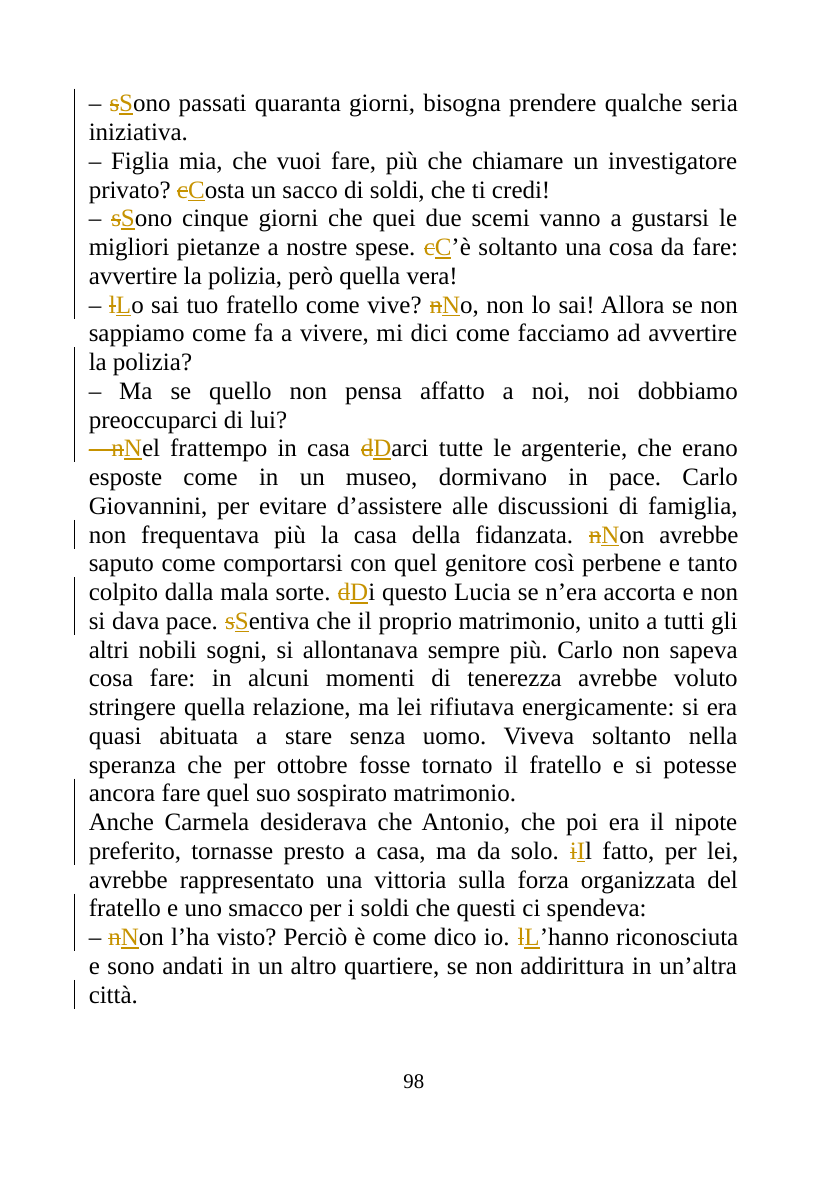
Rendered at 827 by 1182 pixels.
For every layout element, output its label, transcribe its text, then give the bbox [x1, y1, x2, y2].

list – Ma se quello non pensa affatto a noi, noi dobbiamo preoccuparci di lui? [88, 376, 738, 433]
list Nel frattempo in casa Darci tutte le argenterie, che erano esposte come in un museo, dormivano in pace. Carlo Giovannini, per evitare d’assistere alle discussioni di famiglia, non frequentava più la casa della fidanzata. Non avrebbe saputo come comportarsi con quel genitore così perbene e tanto colpito dalla mala sorte. Di questo Lucia se n’era accorta e non si dava pace. Sentiva che il proprio matrimonio, unito a tutti gli altri nobili sogni, si allontanava sempre più. Carlo non sapeva cosa fare: in alcuni momenti di tenerezza avrebbe voluto stringere quella relazione, ma lei rifiutava energicamente: si era quasi abituata a stare senza uomo. Viveva soltanto nella speranza che per ottobre fosse tornato il fratello e si potesse ancora fare quel suo sospirato matrimonio. [88, 433, 738, 807]
list Anche Carmela desiderava che Antonio, che poi era il nipote preferito, tornasse presto a casa, ma da solo. Il fatto, per lei, avrebbe rappresentato una vittoria sulla forza organizzata del fratello e uno smacco per i soldi che questi ci spendeva: [88, 807, 738, 922]
list – Sono cinque giorni che quei due scemi vanno a gustarsi le migliori pietanze a nostre spese. C’è soltanto una cosa da fare: avvertire la polizia, però quella vera! [88, 203, 738, 290]
list – Figlia mia, che vuoi fare, più che chiamare un investigatore privato? Costa un sacco di soldi, che ti credi! [88, 146, 738, 203]
list – Sono passati quaranta giorni, bisogna prendere qualche seria iniziativa. [88, 88, 738, 146]
list – Non l’ha visto? Perciò è come dico io. L’hanno riconosciuta e sono andati in un altro quartiere, se non addirittura in un’altra città. [88, 922, 738, 1008]
list – Lo sai tuo fratello come vive? No, non lo sai! Allora se non sappiamo come fa a vivere, mi dici come facciamo ad avvertire la polizia? [88, 290, 738, 376]
